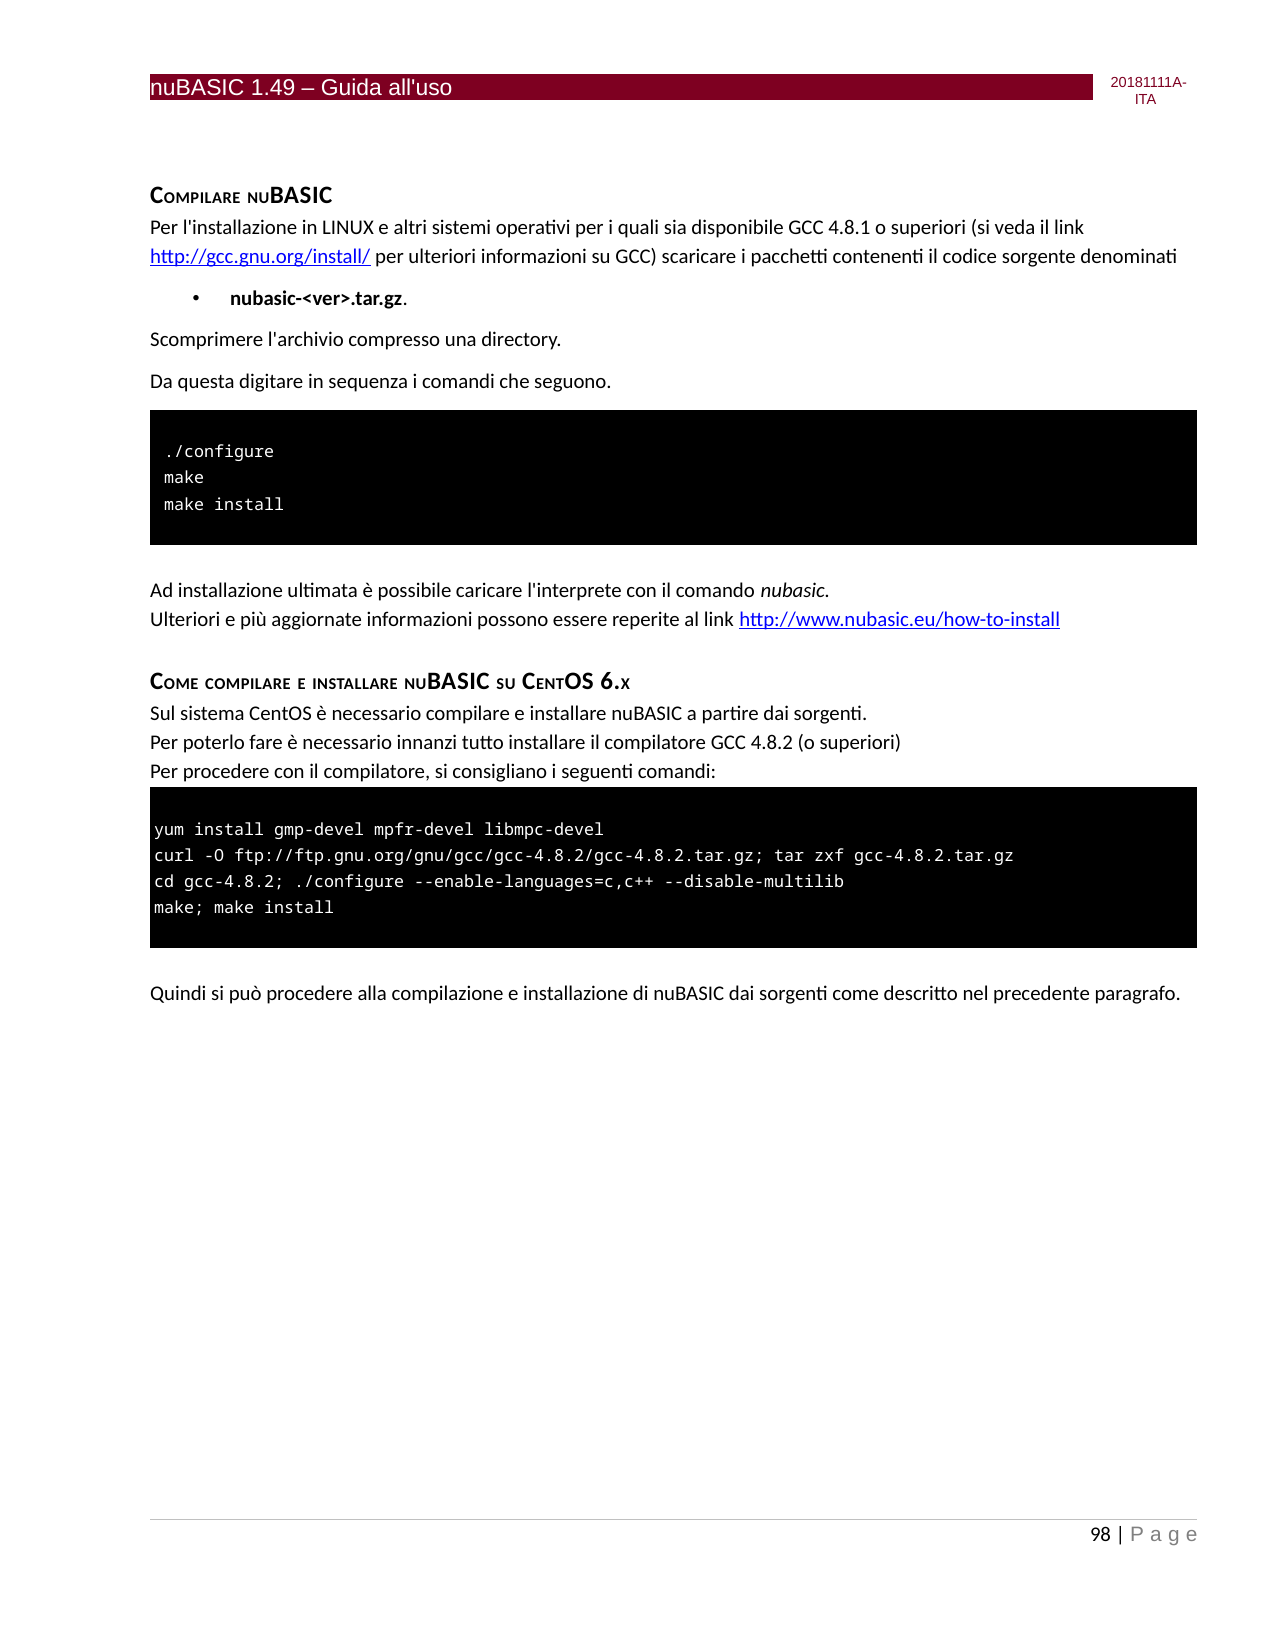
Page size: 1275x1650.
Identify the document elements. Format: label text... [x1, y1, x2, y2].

list make [151, 462, 1196, 488]
list make install [151, 488, 1196, 514]
list nubasic-<ver>.tar.gz. [192, 285, 1197, 310]
text Ulteriori e più aggiornate informazioni possono essere reperite al link http://www.nubasic.eu/how-to-install [150, 606, 1197, 632]
list ./configure [151, 436, 1196, 462]
text Ad installazione ultimata è possibile caricare l'interprete con il comando nubasic. [150, 577, 1197, 603]
text Scomprimere l'archivio compresso una directory. [150, 327, 1197, 352]
subtitle Come compilare e installare nuBASIC su CentOS 6.x [150, 665, 1197, 695]
list curl -O ftp://ftp.gnu.org/gnu/gcc/gcc-4.8.2/gcc-4.8.2.tar.gz; tar zxf gcc-4.8.2.tar.gz [151, 839, 1196, 865]
text Da questa digitare in sequenza i comandi che seguono. [150, 368, 1197, 394]
text Quindi si può procedere alla compilazione e installazione di nuBASIC dai sorgenti come descritto nel precedente paragrafo. [150, 981, 1197, 1006]
text Per poterlo fare è necessario innanzi tutto installare il compilatore GCC 4.8.2 (o superiori) [150, 729, 1197, 754]
subtitle Compilare nuBASIC [150, 179, 1197, 210]
text Per procedere con il compilatore, si consigliano i seguenti comandi: [150, 758, 1197, 783]
list cd gcc-4.8.2; ./configure --enable-languages=c,c++ --disable-multilib [151, 865, 1196, 891]
text Per l'installazione in LINUX e altri sistemi operativi per i quali sia disponibile GCC 4.8.1 o superiori (si veda il link http://gcc.gnu.org/install/ per ulteriori informazioni su GCC) scaricare i pacchetti contenenti il codice sorgente denominati [150, 214, 1197, 269]
text Sul sistema CentOS è necessario compilare e installare nuBASIC a partire dai sorgenti. [150, 700, 1197, 725]
list make; make install [151, 891, 1196, 917]
list yum install gmp-devel mpfr-devel libmpc-devel [151, 813, 1196, 839]
